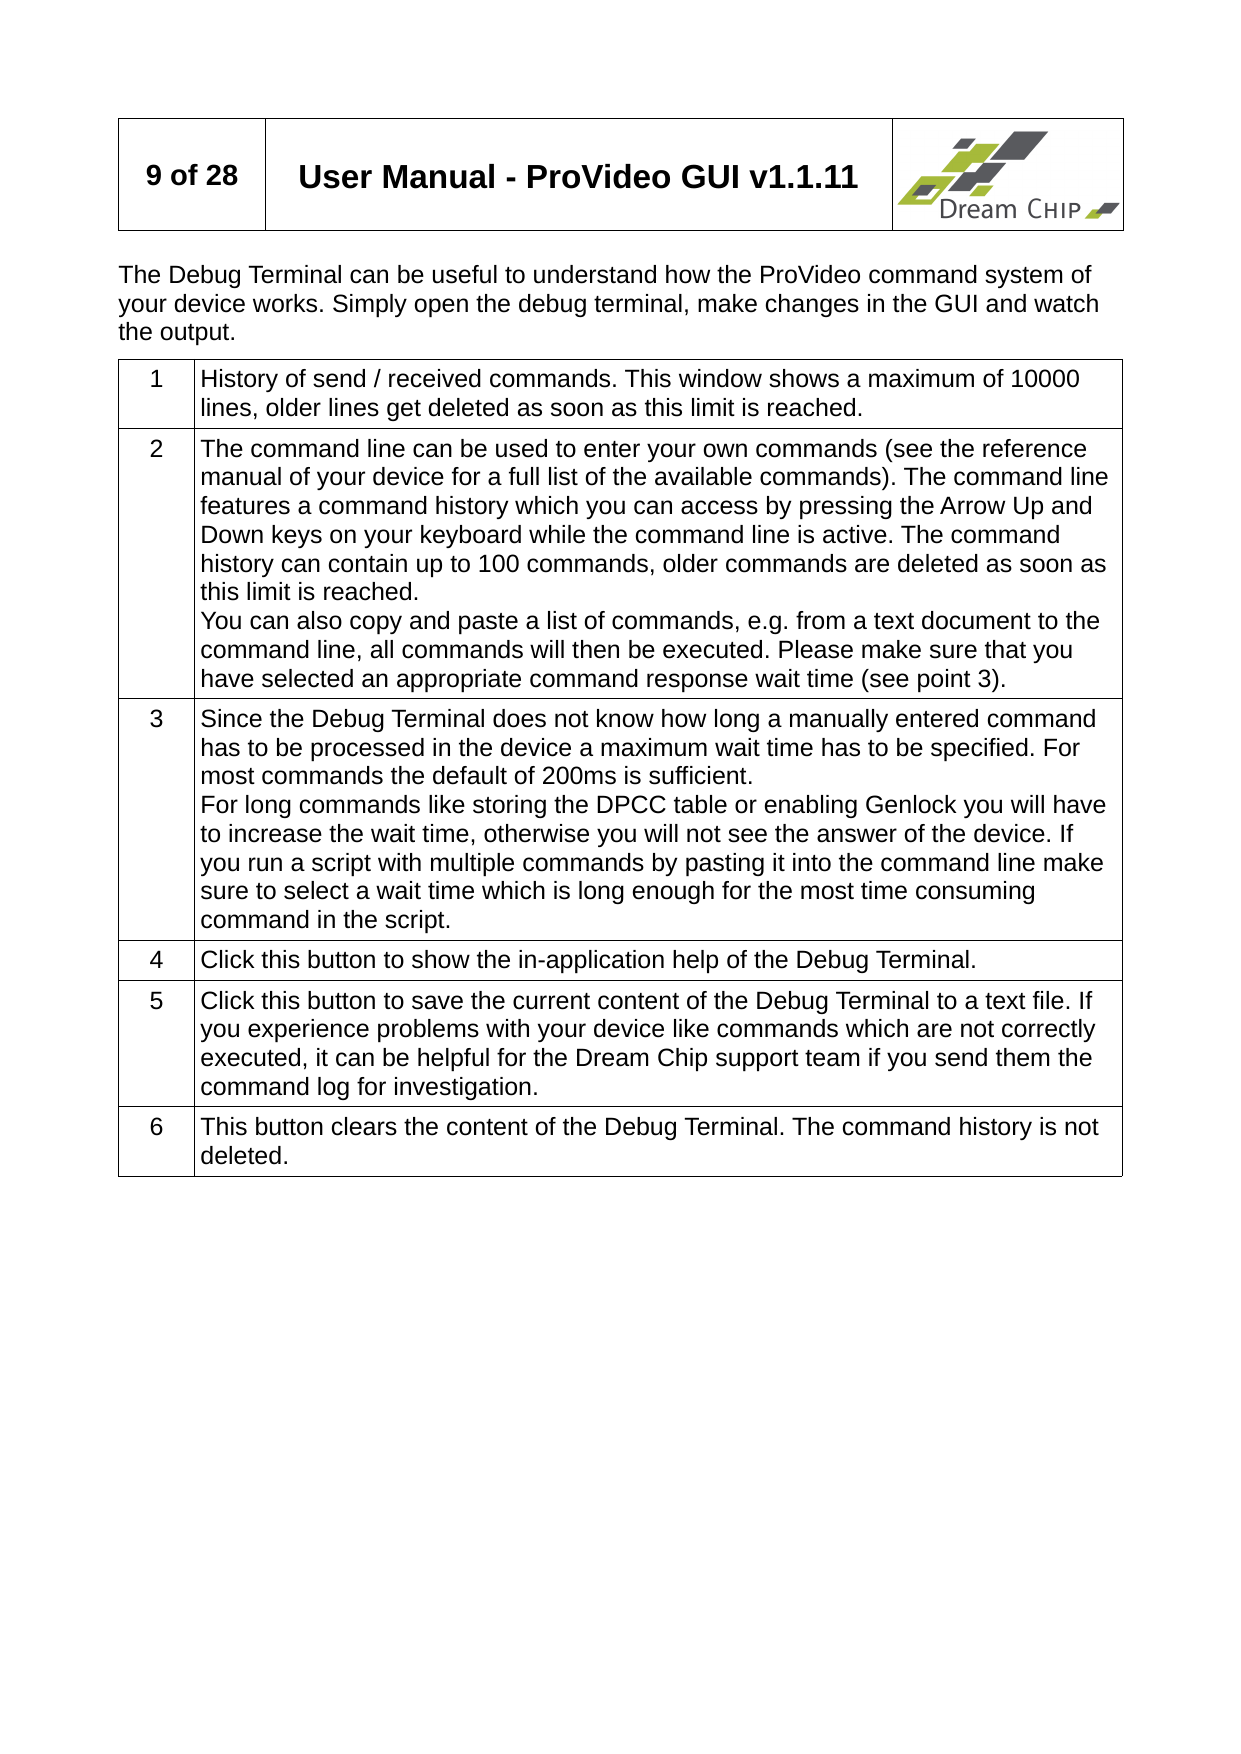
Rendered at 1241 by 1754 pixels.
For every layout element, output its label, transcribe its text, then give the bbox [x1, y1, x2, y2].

table_cell Click this button to show the in-application help of the Debug Terminal. [195, 941, 1122, 980]
table_cell 2 [119, 429, 194, 698]
table_cell 3 [119, 699, 194, 939]
table_cell 6 [119, 1107, 194, 1176]
picture [897, 130, 1120, 220]
table_cell Since the Debug Terminal does not know how long a manually entered command has to be processed in the device a maximum wait time has to be specified. For most commands the default of 200ms is sufficient. For long commands like storing the DPCC table or enabling Genlock you will have to increase the wait time, otherwise you will not see the answer of the device. If you run a script with multiple commands by pasting it into the command line make sure to select a wait time which is long enough for the most time consuming command in the script. [195, 699, 1122, 939]
table_cell 4 [119, 941, 194, 980]
table_cell 5 [119, 981, 194, 1106]
table_header 1 [119, 360, 194, 428]
table_header History of send / received commands. This window shows a maximum of 10000 lines, older lines get deleted as soon as this limit is reached. [195, 360, 1122, 428]
text The Debug Terminal can be useful to understand how the ProVideo command system of your device works. Simply open the debug terminal, make changes in the GUI and watch the output. [118, 260, 1122, 346]
table_cell The command line can be used to enter your own commands (see the reference manual of your device for a full list of the available commands). The command line features a command history which you can access by pressing the Arrow Up and Down keys on your keyboard while the command line is active. The command history can contain up to 100 commands, older commands are deleted as soon as this limit is reached. You can also copy and paste a list of commands, e.g. from a text document to the command line, all commands will then be executed. Please make sure that you have selected an appropriate command response wait time (see point 3). [195, 429, 1122, 698]
table_cell This button clears the content of the Debug Terminal. The command history is not deleted. [195, 1107, 1122, 1176]
table_cell Click this button to save the current content of the Debug Terminal to a text file. If you experience problems with your device like commands which are not correctly executed, it can be helpful for the Dream Chip support team if you send them the command log for investigation. [195, 981, 1122, 1106]
